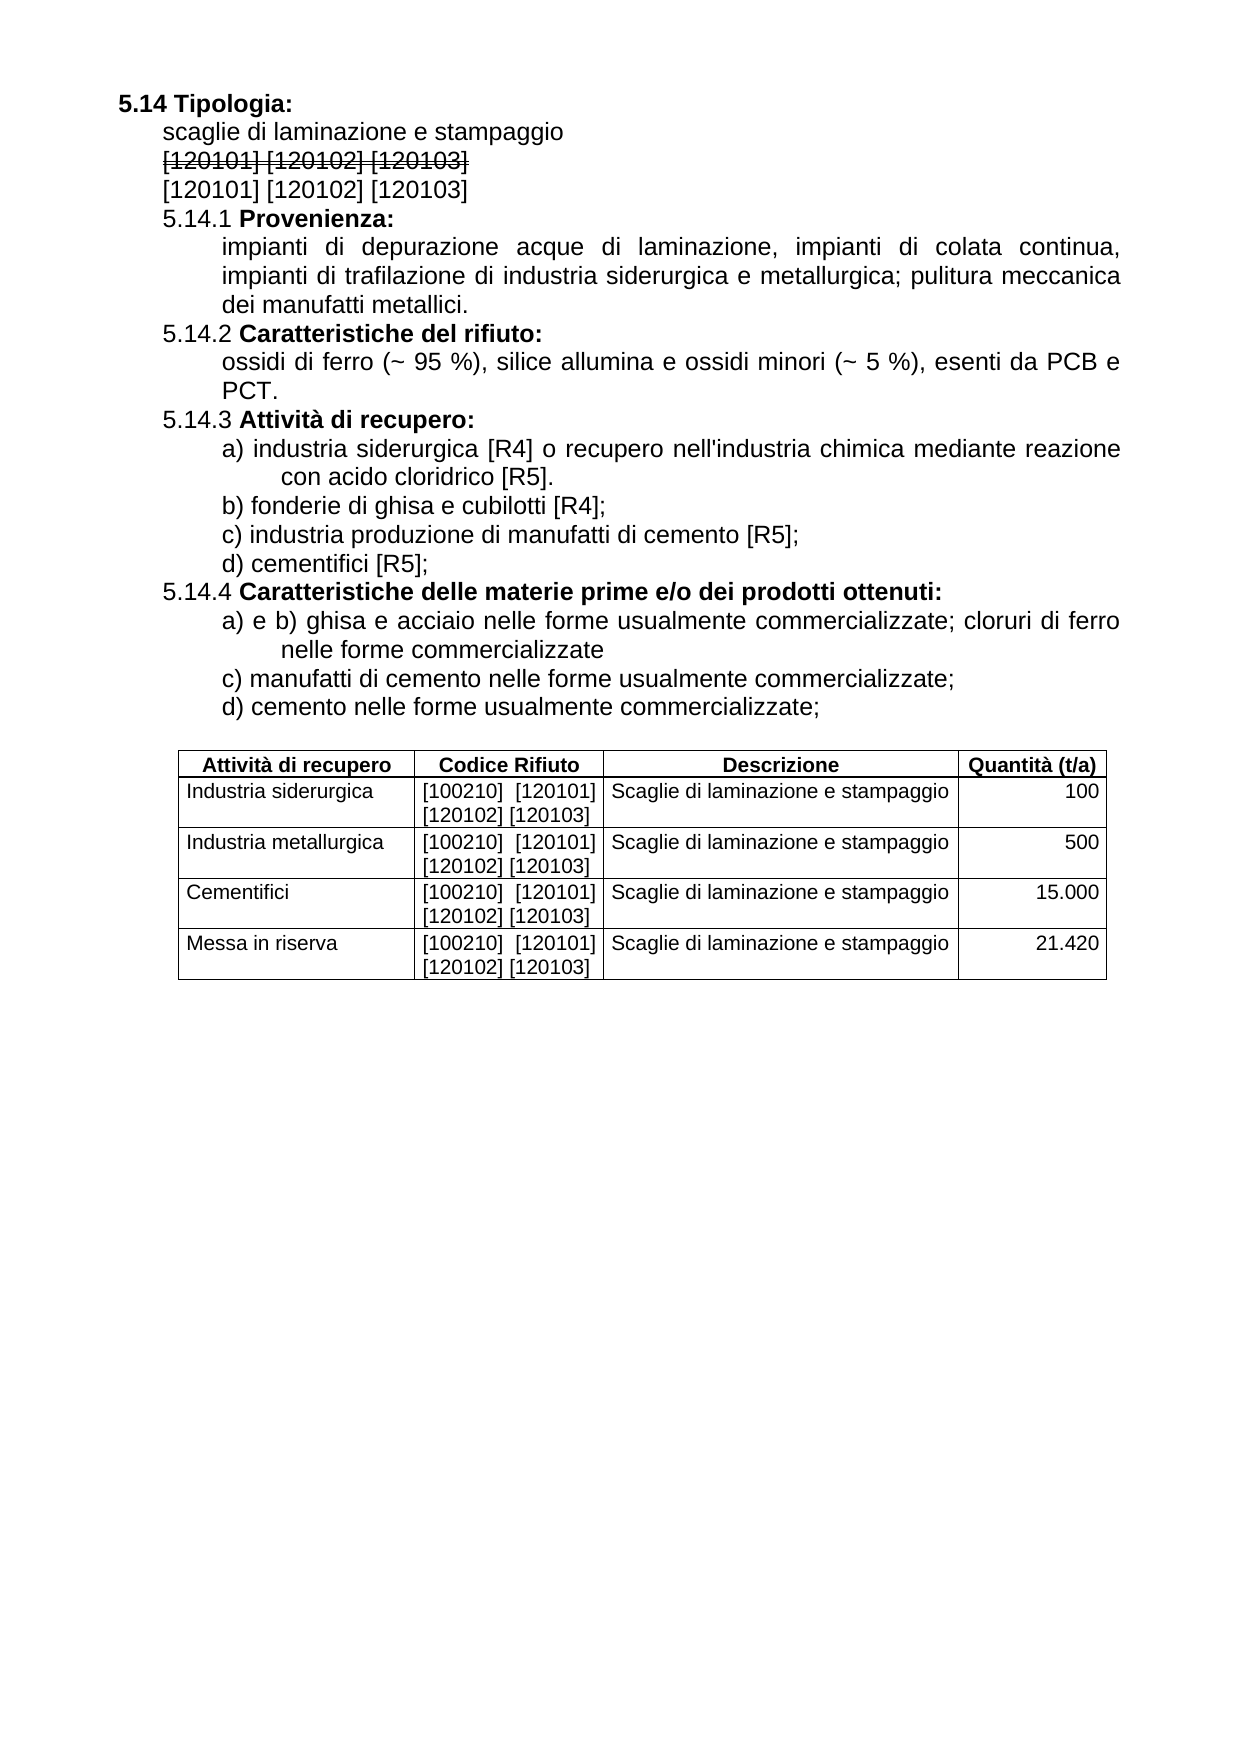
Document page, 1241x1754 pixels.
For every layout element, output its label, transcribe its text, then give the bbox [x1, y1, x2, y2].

table_cell 15.000 [959, 879, 1106, 928]
table_cell Cementifici [179, 879, 414, 928]
table_cell [100210] [120101] [120102] [120103] [415, 828, 603, 877]
table_cell [100210] [120101] [120102] [120103] [415, 778, 603, 827]
text 5.14.4 Caratteristiche delle materie prime e/o dei prodotti ottenuti: [162, 577, 1122, 606]
subtitle 5.14 Tipologia: [118, 89, 1122, 117]
text d) cementifici [R5]; [222, 549, 1122, 577]
text c) industria produzione di manufatti di cemento [R5]; [222, 520, 1122, 549]
table_cell Scaglie di laminazione e stampaggio [604, 778, 958, 827]
table_cell Scaglie di laminazione e stampaggio [604, 929, 958, 978]
table_cell 500 [959, 828, 1106, 877]
table_header Codice Rifiuto [415, 751, 603, 776]
table_cell 100 [959, 778, 1106, 827]
text c) manufatti di cemento nelle forme usualmente commercializzate; [222, 664, 1122, 692]
text 5.14.2 Caratteristiche del rifiuto: [162, 319, 1122, 347]
text [120101] [120102] [120103] [162, 175, 1122, 204]
table_header Descrizione [604, 751, 958, 776]
table_cell [100210] [120101] [120102] [120103] [415, 879, 603, 928]
text a) e b) ghisa e acciaio nelle forme usualmente commercializzate; cloruri di ferro nelle forme commercializzate [222, 606, 1122, 664]
table_cell Industria siderurgica [179, 778, 414, 827]
text 5.14.3 Attività di recupero: [162, 405, 1122, 434]
table_cell Scaglie di laminazione e stampaggio [604, 879, 958, 928]
text ossidi di ferro (~ 95 %), silice allumina e ossidi minori (~ 5 %), esenti da PCB e PCT. [222, 347, 1122, 405]
text scaglie di laminazione e stampaggio [162, 117, 1122, 146]
table_cell Messa in riserva [179, 929, 414, 978]
table_header Quantità (t/a) [959, 751, 1106, 776]
table_cell 21.420 [959, 929, 1106, 978]
table_header Attività di recupero [179, 751, 414, 776]
text a) industria siderurgica [R4] o recupero nell'industria chimica mediante reazione con acido cloridrico [R5]. [222, 434, 1122, 491]
text d) cemento nelle forme usualmente commercializzate; [222, 692, 1122, 721]
text 5.14.1 Provenienza: [162, 204, 1122, 232]
text [120101] [120102] [120103] [162, 146, 1122, 175]
table_cell Industria metallurgica [179, 828, 414, 877]
table_cell [100210] [120101] [120102] [120103] [415, 929, 603, 978]
text impianti di depurazione acque di laminazione, impianti di colata continua, impianti di trafilazione di industria siderurgica e metallurgica; pulitura meccanica dei manufatti metallici. [222, 232, 1122, 319]
text b) fonderie di ghisa e cubilotti [R4]; [222, 491, 1122, 520]
table_cell Scaglie di laminazione e stampaggio [604, 828, 958, 877]
